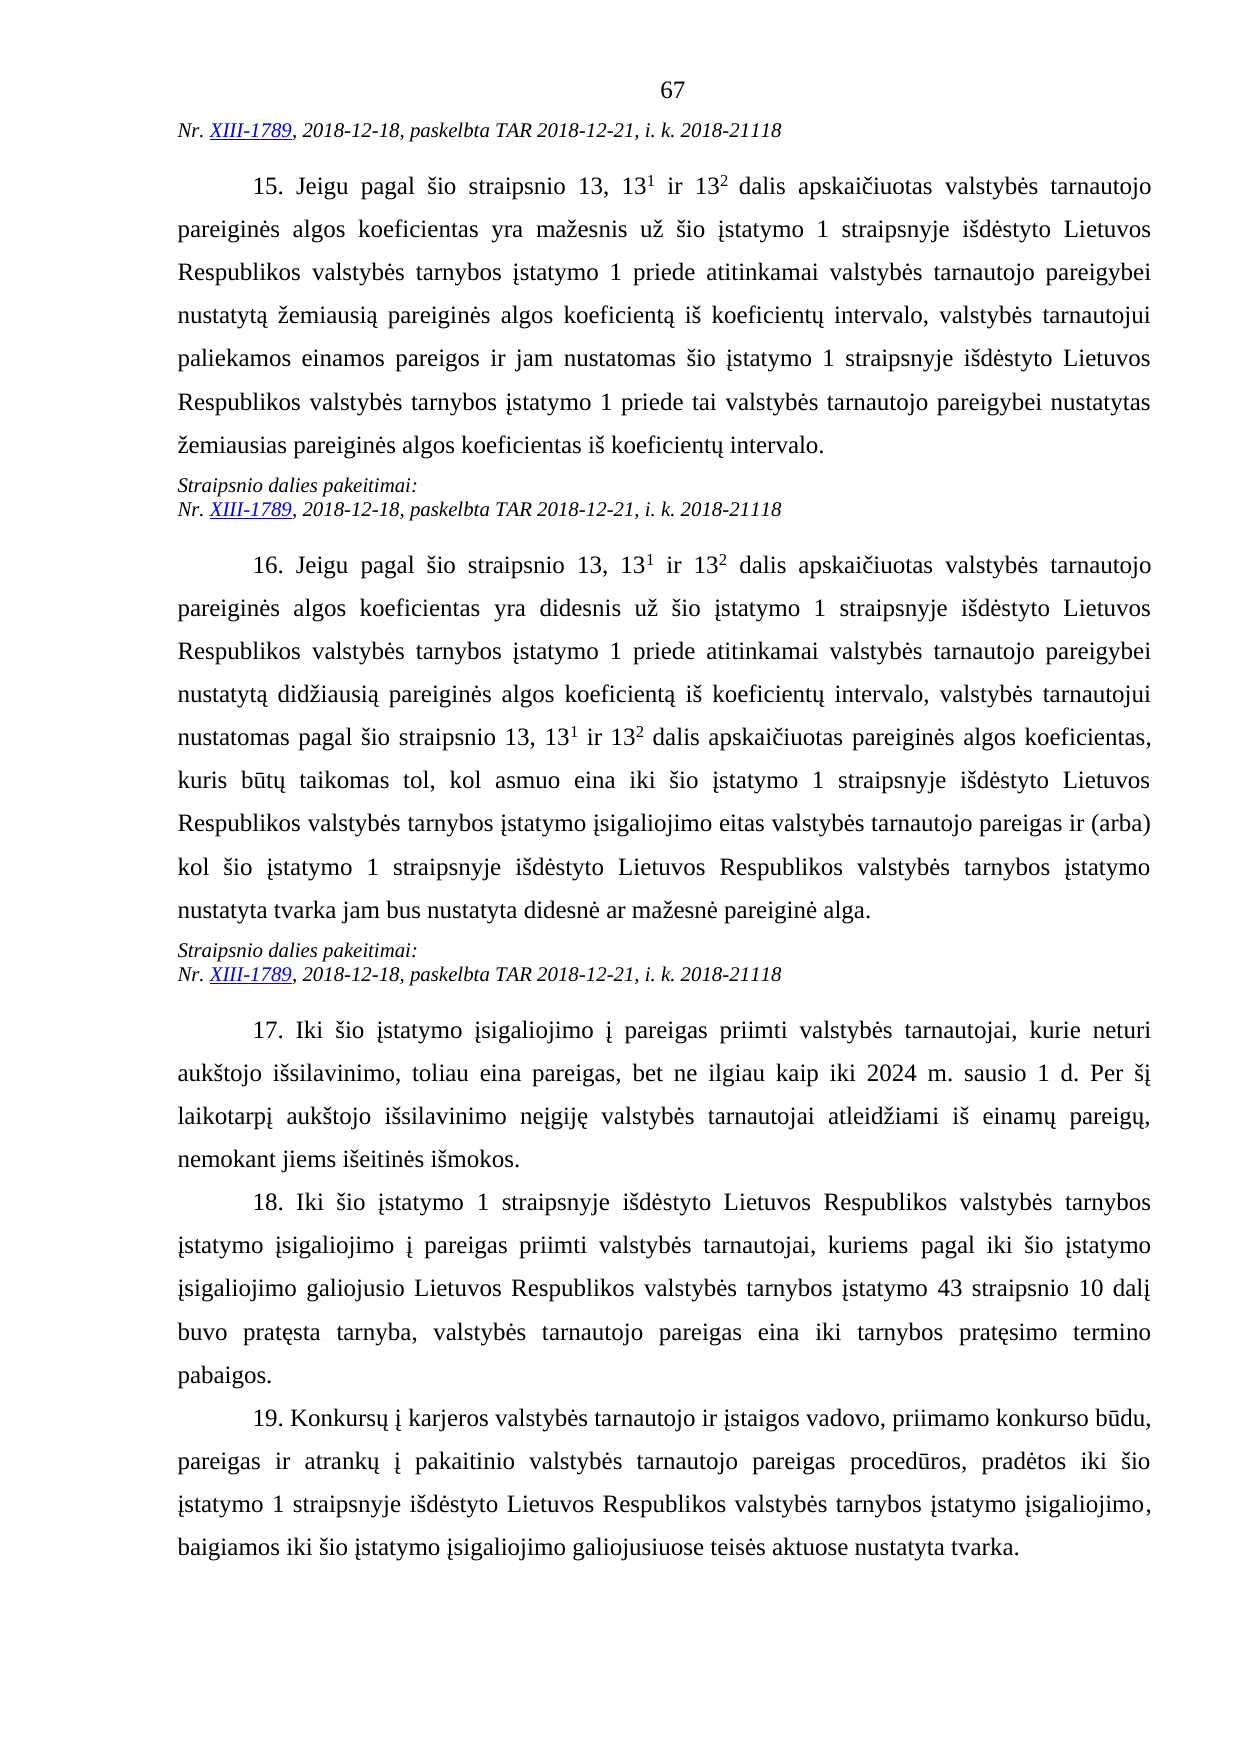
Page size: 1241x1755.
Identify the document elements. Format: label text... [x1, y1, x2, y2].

text 16. Jeigu pagal šio straipsnio 13, 131 ir 132 dalis apskaičiuotas valstybės tarnautojo pareiginės algos koeficientas yra didesnis už šio įstatymo 1 straipsnyje išdėstyto Lietuvos Respublikos valstybės tarnybos įstatymo 1 priede atitinkamai valstybės tarnautojo pareigybei nustatytą didžiausią pareiginės algos koeficientą iš koeficientų intervalo, valstybės tarnautojui nustatomas pagal šio straipsnio 13, 131 ir 132 dalis apskaičiuotas pareiginės algos koeficientas, kuris būtų taikomas tol, kol asmuo eina iki šio įstatymo 1 straipsnyje išdėstyto Lietuvos Respublikos valstybės tarnybos įstatymo įsigaliojimo eitas valstybės tarnautojo pareigas ir (arba) kol šio įstatymo 1 straipsnyje išdėstyto Lietuvos Respublikos valstybės tarnybos įstatymo nustatyta tvarka jam bus nustatyta didesnė ar mažesnė pareiginė alga. [177, 550, 1152, 923]
text 19. Konkursų į karjeros valstybės tarnautojo ir įstaigos vadovo, priimamo konkurso būdu, pareigas ir atrankų į pakaitinio valstybės tarnautojo pareigas procedūros, pradėtos iki šio įstatymo 1 straipsnyje išdėstyto Lietuvos Respublikos valstybės tarnybos įstatymo įsigaliojimo, baigiamos iki šio įstatymo įsigaliojimo galiojusiuose teisės aktuose nustatyta tvarka. [177, 1403, 1152, 1561]
text Nr. XIII-1789, 2018-12-18, paskelbta TAR 2018-12-21, i. k. 2018-21118 [177, 497, 1152, 521]
text Nr. XIII-1789, 2018-12-18, paskelbta TAR 2018-12-21, i. k. 2018-21118 [177, 118, 1152, 142]
text Nr. XIII-1789, 2018-12-18, paskelbta TAR 2018-12-21, i. k. 2018-21118 [177, 962, 1152, 986]
text 15. Jeigu pagal šio straipsnio 13, 131 ir 132 dalis apskaičiuotas valstybės tarnautojo pareiginės algos koeficientas yra mažesnis už šio įstatymo 1 straipsnyje išdėstyto Lietuvos Respublikos valstybės tarnybos įstatymo 1 priede atitinkamai valstybės tarnautojo pareigybei nustatytą žemiausią pareiginės algos koeficientą iš koeficientų intervalo, valstybės tarnautojui paliekamos einamos pareigos ir jam nustatomas šio įstatymo 1 straipsnyje išdėstyto Lietuvos Respublikos valstybės tarnybos įstatymo 1 priede tai valstybės tarnautojo pareigybei nustatytas žemiausias pareiginės algos koeficientas iš koeficientų intervalo. [177, 171, 1152, 458]
text 18. Iki šio įstatymo 1 straipsnyje išdėstyto Lietuvos Respublikos valstybės tarnybos įstatymo įsigaliojimo į pareigas priimti valstybės tarnautojai, kuriems pagal iki šio įstatymo įsigaliojimo galiojusio Lietuvos Respublikos valstybės tarnybos įstatymo 43 straipsnio 10 dalį buvo pratęsta tarnyba, valstybės tarnautojo pareigas eina iki tarnybos pratęsimo termino pabaigos. [177, 1187, 1152, 1388]
text 17. Iki šio įstatymo įsigaliojimo į pareigas priimti valstybės tarnautojai, kurie neturi aukštojo išsilavinimo, toliau eina pareigas, bet ne ilgiau kaip iki 2024 m. sausio 1 d. Per šį laikotarpį aukštojo išsilavinimo neįgiję valstybės tarnautojai atleidžiami iš einamų pareigų, nemokant jiems išeitinės išmokos. [177, 1015, 1152, 1173]
text Straipsnio dalies pakeitimai: [177, 938, 1152, 962]
text Straipsnio dalies pakeitimai: [177, 473, 1152, 497]
